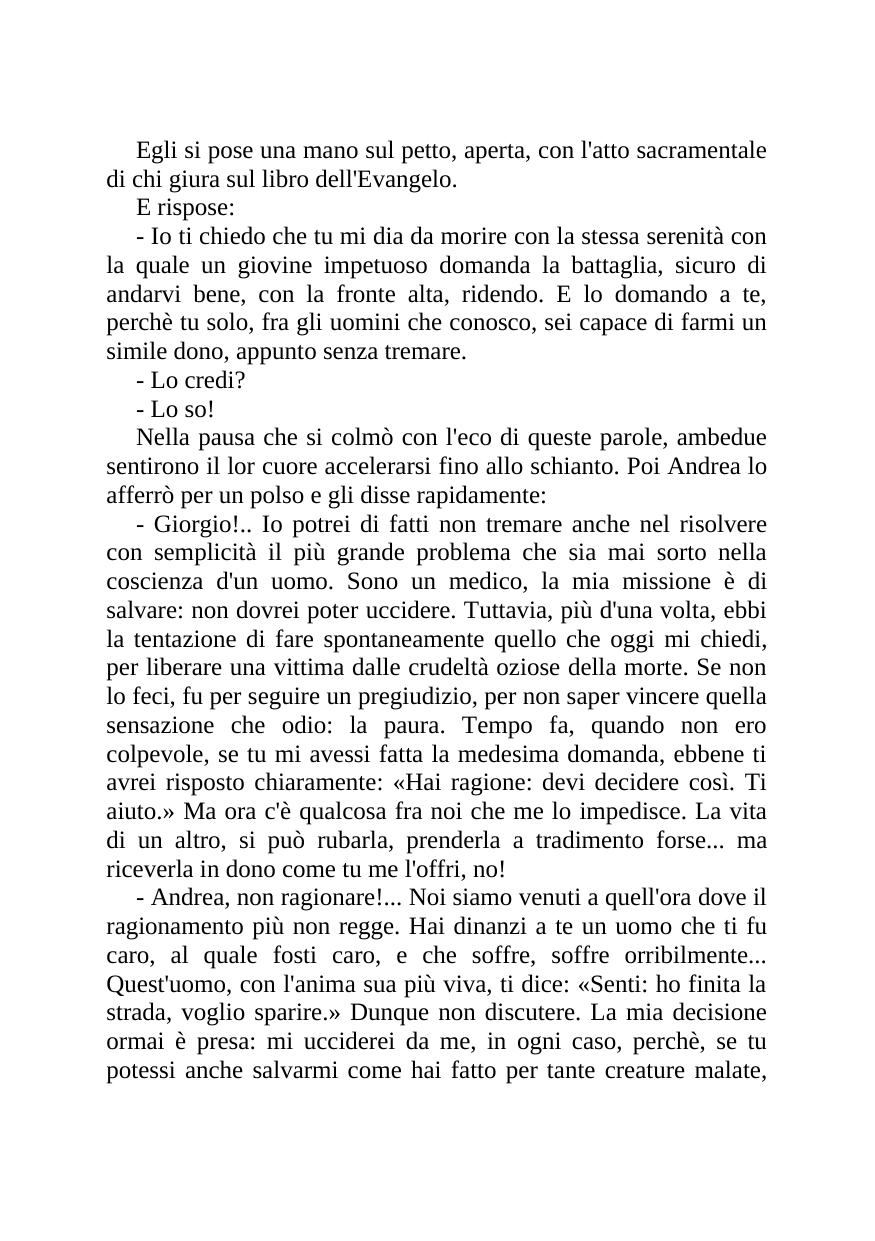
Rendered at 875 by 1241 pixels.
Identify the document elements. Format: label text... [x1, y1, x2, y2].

text - Giorgio!.. Io potrei di fatti non tremare anche nel risolvere con semplicità il più grande problema che sia mai sorto nella coscienza d'un uomo. Sono un medico, la mia missione è di salvare: non dovrei poter uccidere. Tuttavia, più d'una volta, ebbi la tentazione di fare spontaneamente quello che oggi mi chiedi, per liberare una vittima dalle crudeltà oziose della morte. Se non lo feci, fu per seguire un pregiudizio, per non saper vincere quella sensazione che odio: la paura. Tempo fa, quando non ero colpevole, se tu mi avessi fatta la medesima domanda, ebbene ti avrei risposto chiaramente: «Hai ragione: devi decidere così. Ti aiuto.» Ma ora c'è qualcosa fra noi che me lo impedisce. La vita di un altro, si può rubarla, prenderla a tradimento forse... ma riceverla in dono come tu me l'offri, no! [106, 509, 768, 882]
text Nella pausa che si colmò con l'eco di queste parole, ambedue sentirono il lor cuore accelerarsi fino allo schianto. Poi Andrea lo afferrò per un polso e gli disse rapidamente: [106, 422, 768, 509]
text - Lo credi? [106, 365, 768, 394]
text - Andrea, non ragionare!... Noi siamo venuti a quell'ora dove il ragionamento più non regge. Hai dinanzi a te un uomo che ti fu caro, al quale fosti caro, e che soffre, soffre orribilmente... Quest'uomo, con l'anima sua più viva, ti dice: «Senti: ho finita la strada, voglio sparire.» Dunque non discutere. La mia decisione ormai è presa: mi ucciderei da me, in ogni caso, perchè, se tu potessi anche salvarmi come hai fatto per tante creature malate, [106, 882, 768, 1084]
text - Lo so! [106, 394, 768, 422]
text E rispose: [106, 192, 768, 221]
text - Io ti chiedo che tu mi dia da morire con la stessa serenità con la quale un giovine impetuoso domanda la battaglia, sicuro di andarvi bene, con la fronte alta, ridendo. E lo domando a te, perchè tu solo, fra gli uomini che conosco, sei capace di farmi un simile dono, appunto senza tremare. [106, 221, 768, 365]
text Egli si pose una mano sul petto, aperta, con l'atto sacramentale di chi giura sul libro dell'Evangelo. [106, 135, 768, 192]
